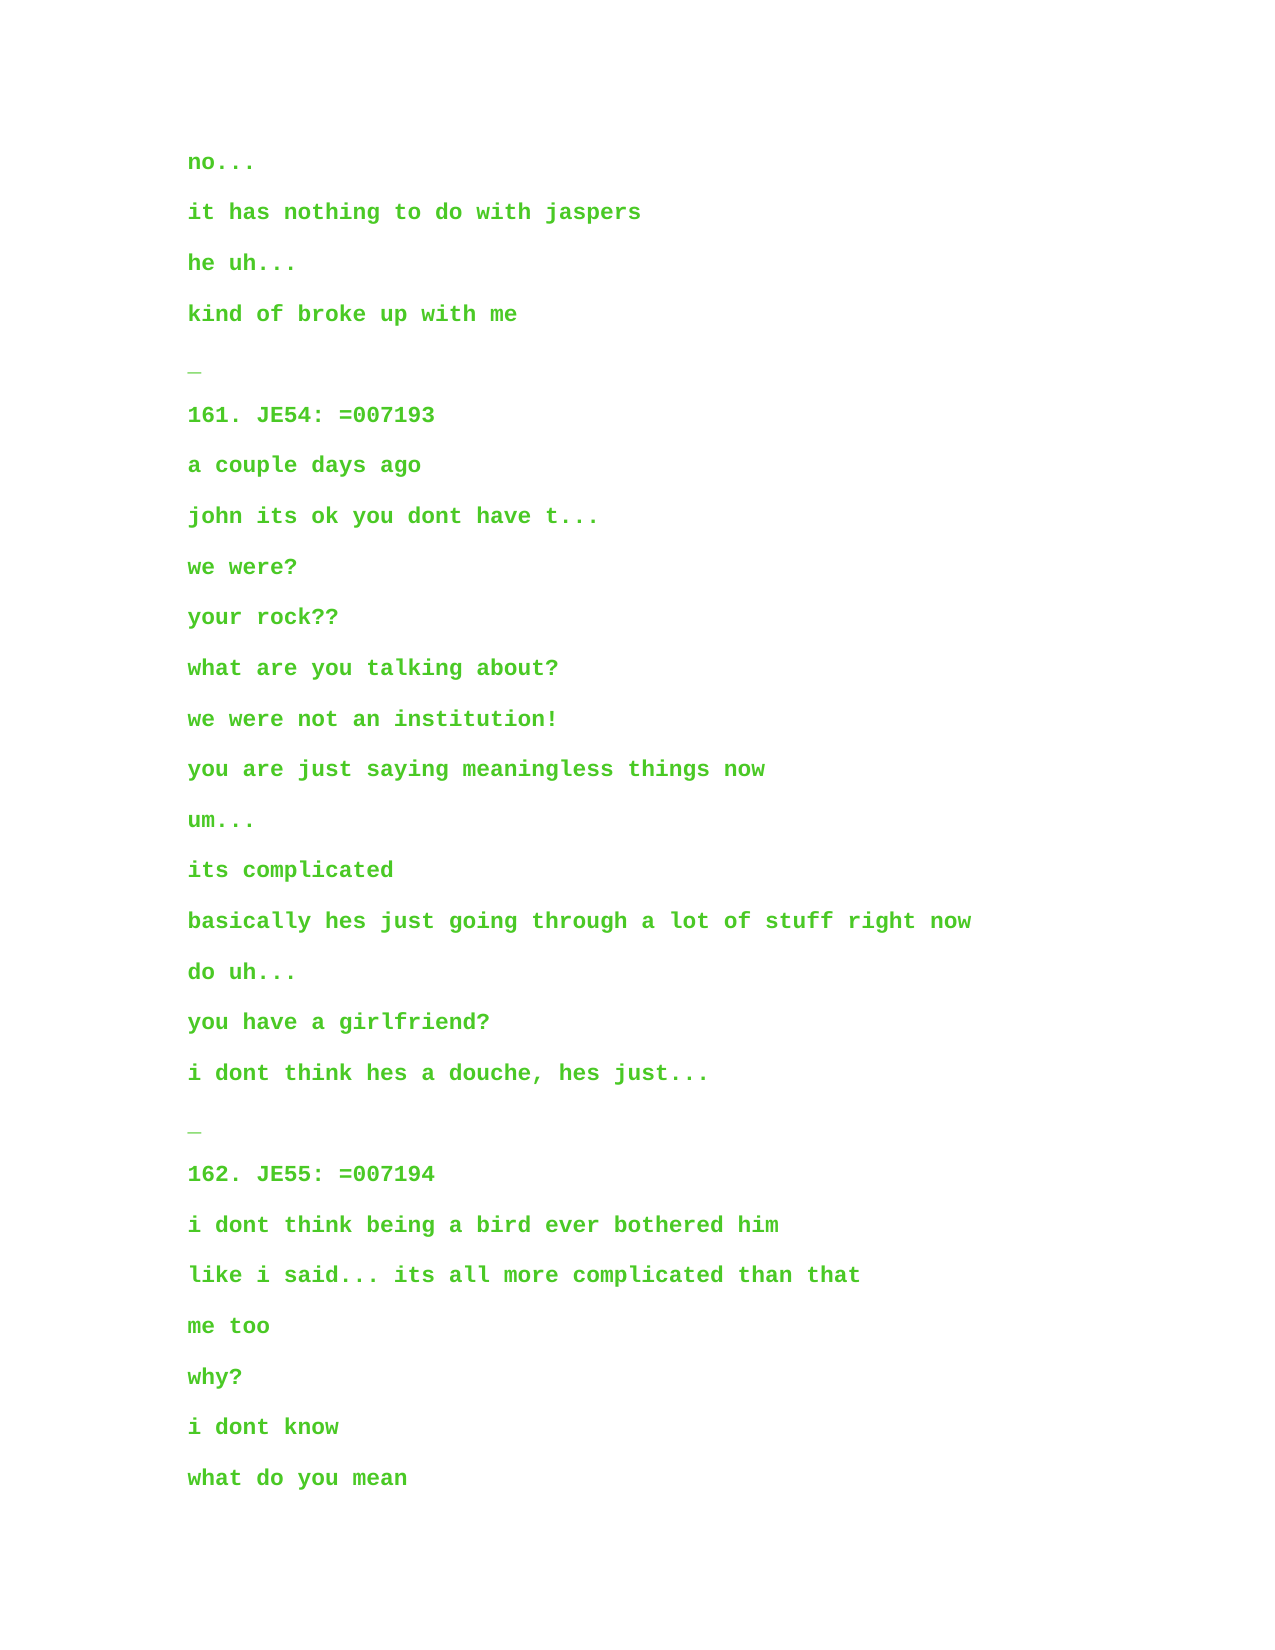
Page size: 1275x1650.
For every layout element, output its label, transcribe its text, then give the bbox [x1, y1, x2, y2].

text no... [187, 150, 1087, 176]
text _ [187, 1112, 1087, 1138]
text we were? [187, 555, 1087, 581]
text he uh... [187, 251, 1087, 277]
text what do you mean [187, 1466, 1087, 1492]
text you have a girlfriend? [187, 1011, 1087, 1037]
text kind of broke up with me [187, 302, 1087, 328]
text 162. JE55: =007194 [187, 1162, 1087, 1188]
text 161. JE54: =007193 [187, 403, 1087, 429]
text me too [187, 1314, 1087, 1340]
text i dont think being a bird ever bothered him [187, 1213, 1087, 1239]
text like i said... its all more complicated than that [187, 1264, 1087, 1290]
text a couple days ago [187, 454, 1087, 480]
text john its ok you dont have t... [187, 504, 1087, 530]
text why? [187, 1365, 1087, 1391]
text _ [187, 352, 1087, 378]
text its complicated [187, 859, 1087, 885]
text um... [187, 808, 1087, 834]
text your rock?? [187, 606, 1087, 632]
text what are you talking about? [187, 656, 1087, 682]
text do uh... [187, 960, 1087, 986]
text basically hes just going through a lot of stuff right now [187, 909, 1087, 935]
text i dont know [187, 1416, 1087, 1442]
text it has nothing to do with jaspers [187, 201, 1087, 227]
text you are just saying meaningless things now [187, 757, 1087, 783]
text we were not an institution! [187, 707, 1087, 733]
text i dont think hes a douche, hes just... [187, 1061, 1087, 1087]
